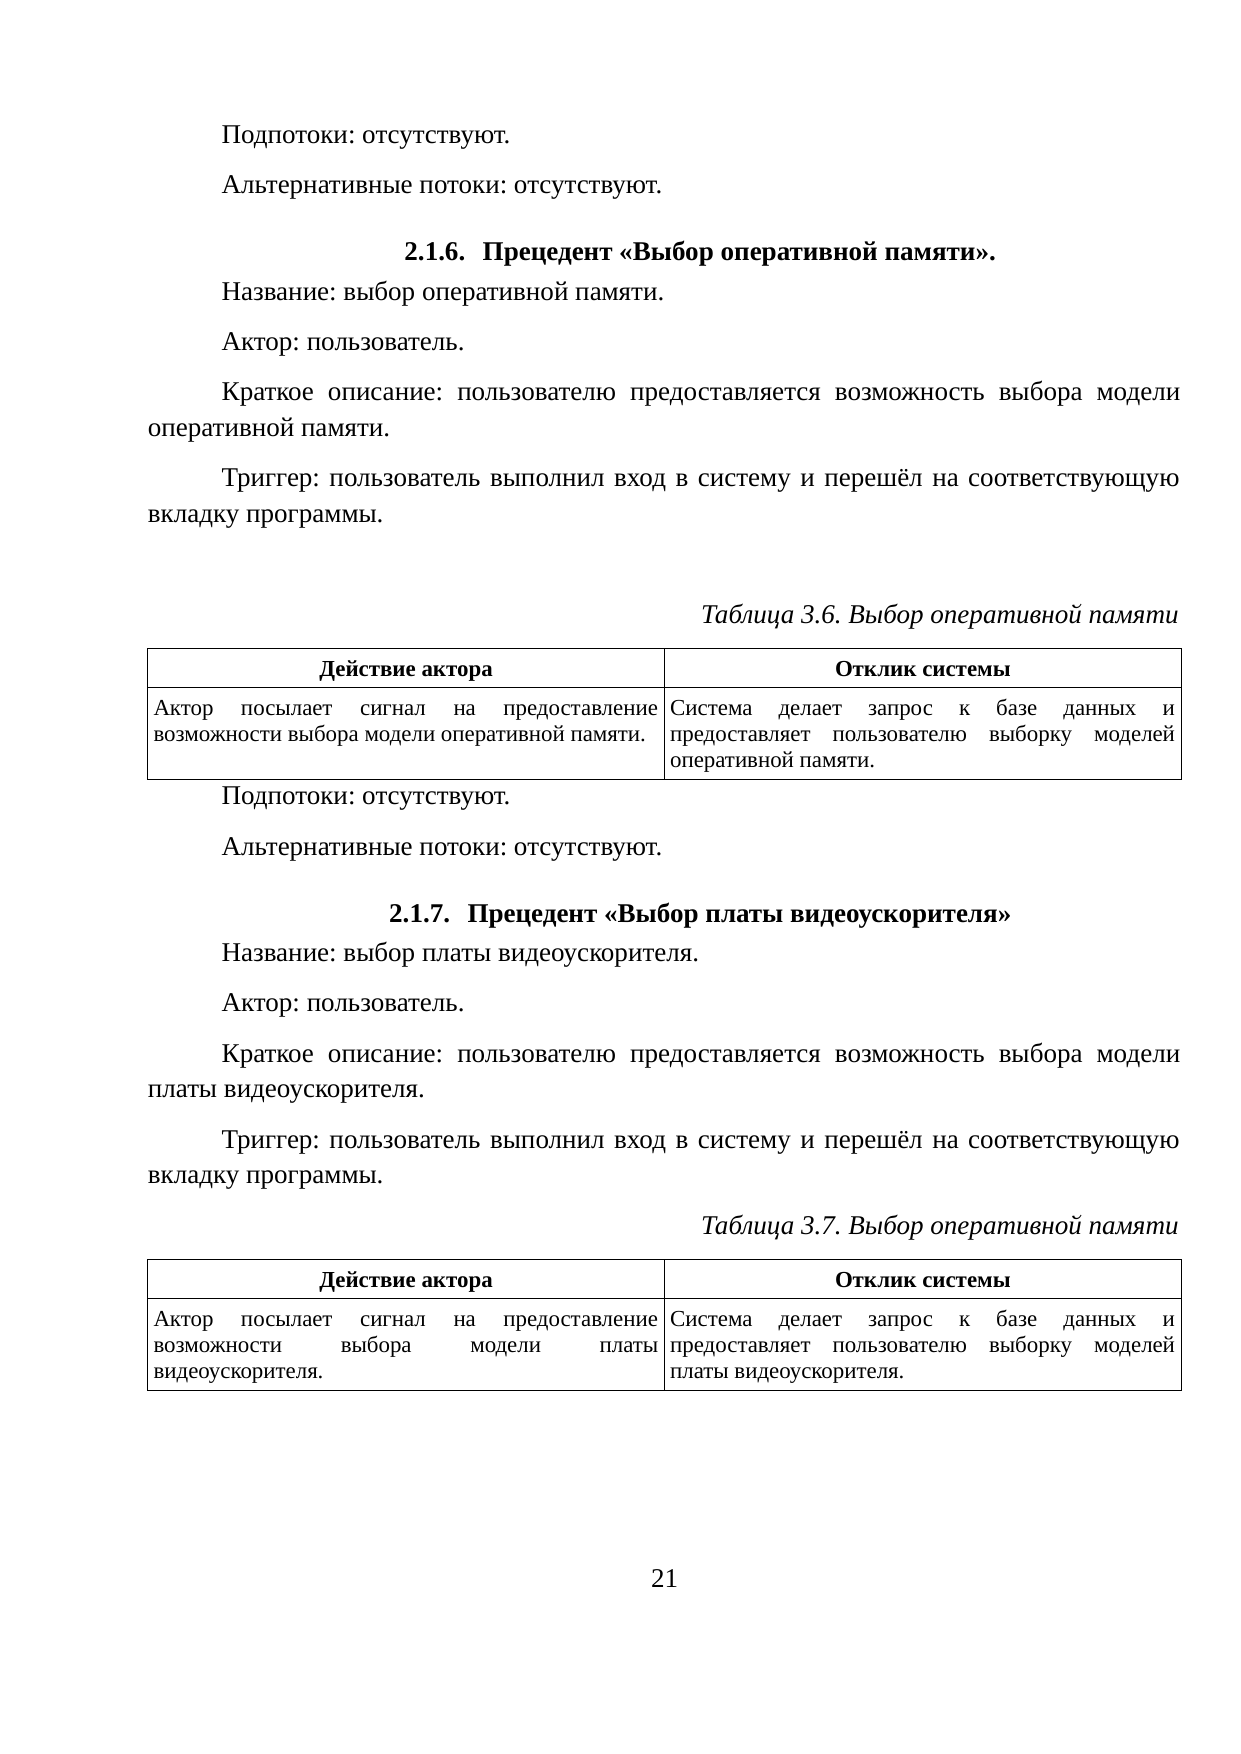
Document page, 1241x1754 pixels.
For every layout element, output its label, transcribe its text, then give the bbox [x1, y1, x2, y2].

table_header Действие актора [148, 1260, 664, 1298]
text Актор: пользователь. [148, 986, 1181, 1017]
text Подпотоки: отсутствуют. [148, 780, 1181, 811]
text Подпотоки: отсутствуют. [148, 118, 1181, 149]
table_cell Система делает запрос к базе данных и предоставляет пользователю выборку моделей оперативной памяти. [665, 688, 1181, 778]
table_header Отклик системы [665, 1260, 1181, 1298]
table_header Действие актора [148, 649, 664, 687]
text Альтернативные потоки: отсутствуют. [148, 830, 1181, 861]
table_cell Актор посылает сигнал на предоставление возможности выбора модели платы видеоускорителя. [148, 1299, 664, 1389]
table_cell Система делает запрос к базе данных и предоставляет пользователю выборку моделей платы видеоускорителя. [665, 1299, 1181, 1389]
text Краткое описание: пользователю предоставляется возможность выбора модели платы видеоускорителя. [148, 1037, 1181, 1103]
text Таблица 3.7. Выбор оперативной памяти [148, 1209, 1181, 1240]
table_header Отклик системы [665, 649, 1181, 687]
text Триггер: пользователь выполнил вход в систему и перешёл на соответствующую вкладку программы. [148, 1123, 1181, 1189]
subtitle Прецедент «Выбор оперативной памяти». [213, 235, 1181, 266]
text Альтернативные потоки: отсутствуют. [148, 168, 1181, 199]
text Триггер: пользователь выполнил вход в систему и перешёл на соответствующую вкладку программы. [148, 461, 1181, 528]
text Таблица 3.6. Выбор оперативной памяти [148, 598, 1181, 629]
text Название: выбор оперативной памяти. [148, 275, 1181, 306]
text Актор: пользователь. [148, 325, 1181, 356]
table_cell Актор посылает сигнал на предоставление возможности выбора модели оперативной памяти. [148, 688, 664, 778]
text Название: выбор платы видеоускорителя. [148, 936, 1181, 967]
subtitle Прецедент «Выбор платы видеоускорителя» [213, 897, 1181, 928]
text Краткое описание: пользователю предоставляется возможность выбора модели оперативной памяти. [148, 375, 1181, 442]
